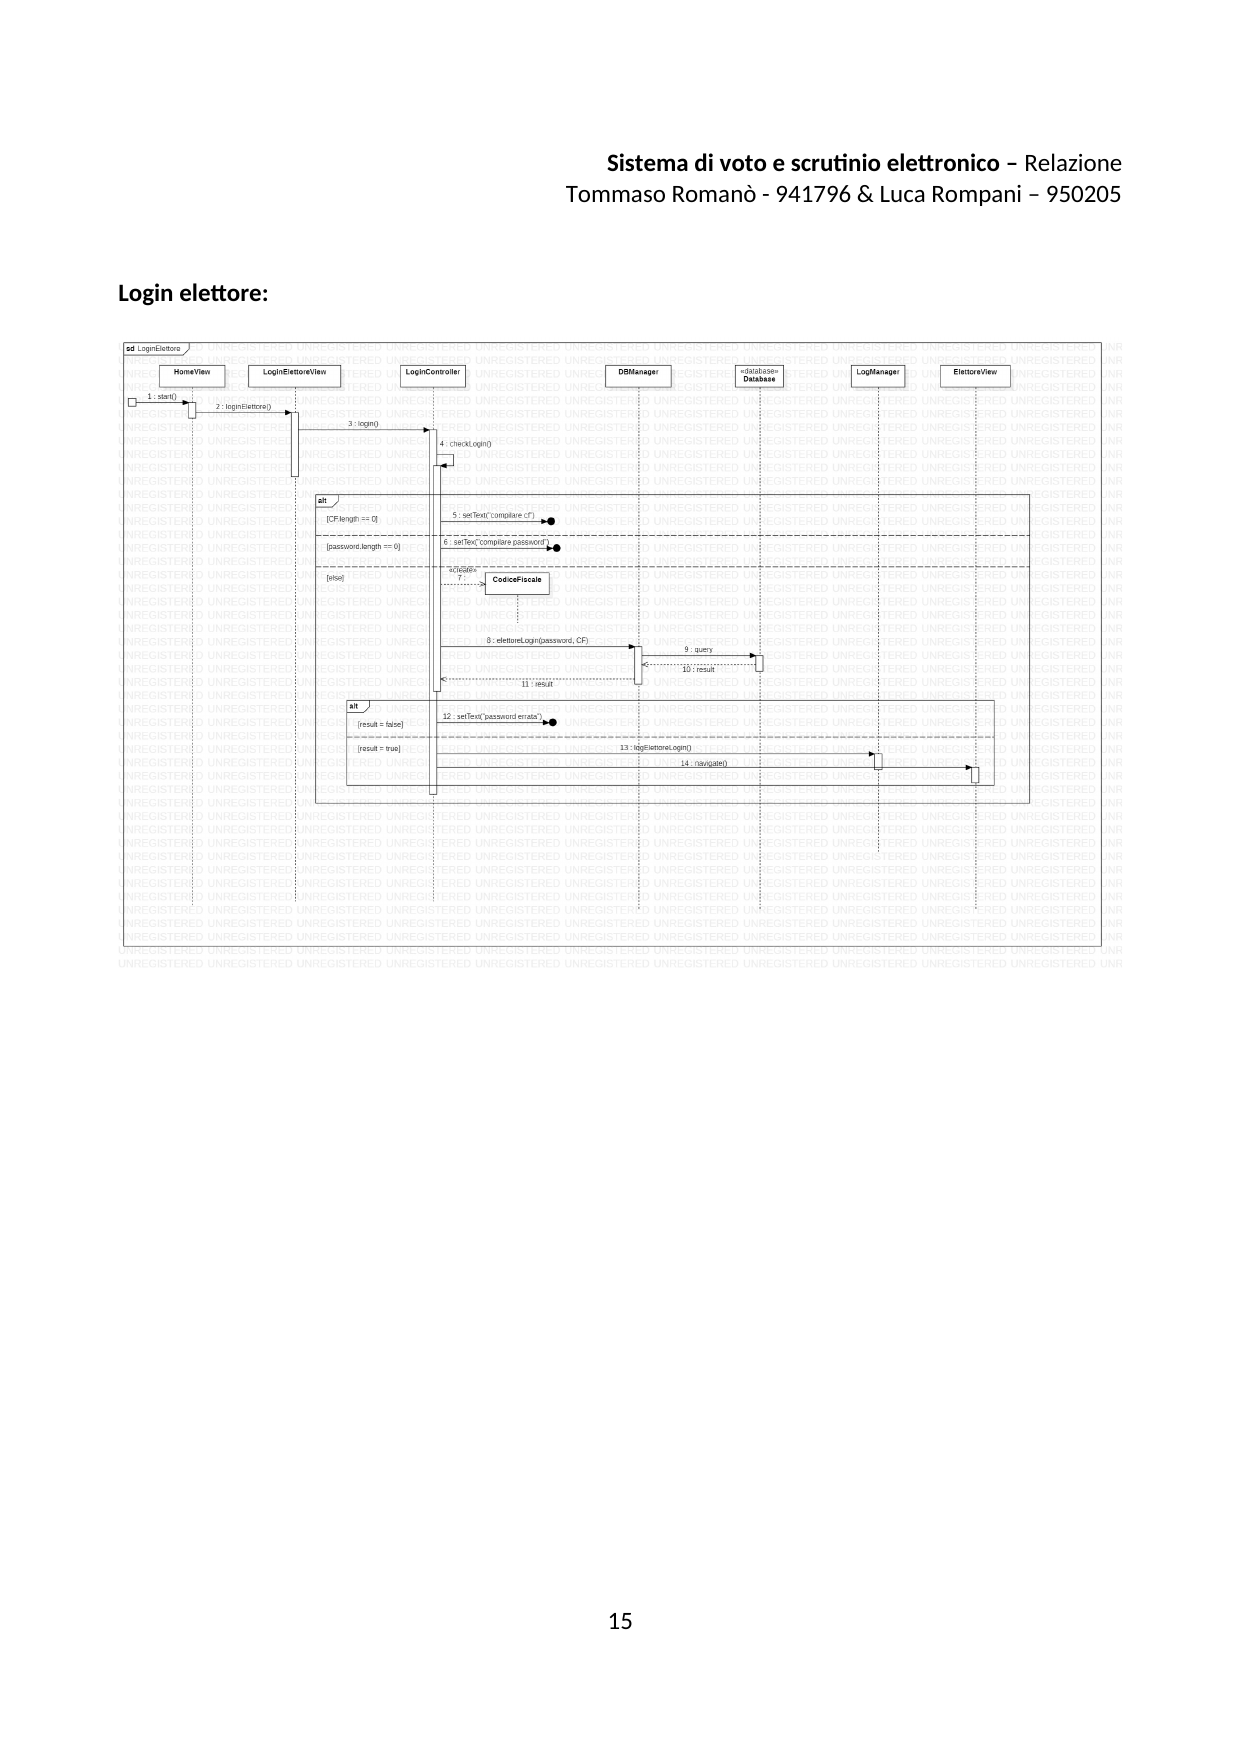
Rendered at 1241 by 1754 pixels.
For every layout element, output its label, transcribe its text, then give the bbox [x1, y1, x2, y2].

text Login elettore: [118, 277, 1122, 307]
picture [118, 337, 1123, 968]
